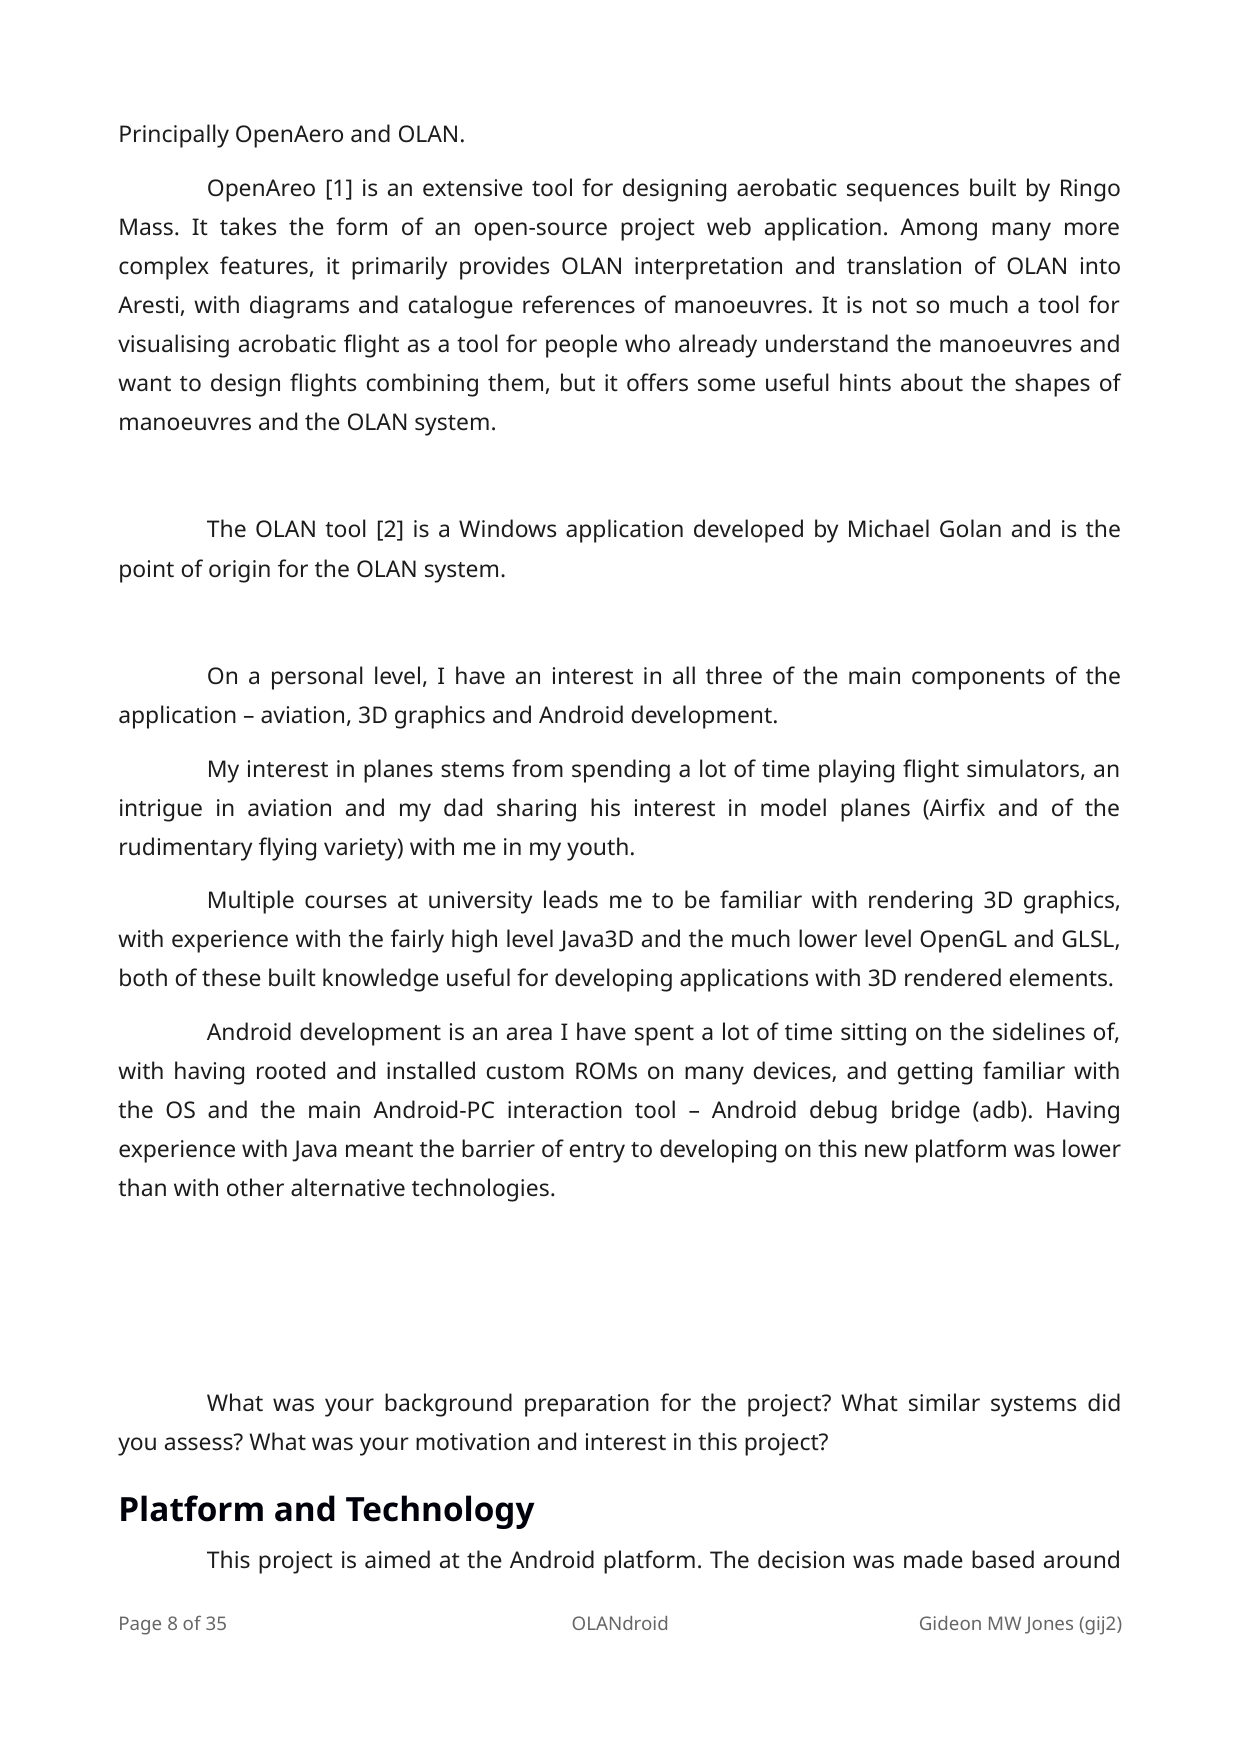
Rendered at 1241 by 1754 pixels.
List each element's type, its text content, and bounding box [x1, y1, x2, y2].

text What was your background preparation for the project? What similar systems did you assess? What was your motivation and interest in this project? [118, 1387, 1122, 1457]
text My interest in planes stems from spending a lot of time playing flight simulators, an intrigue in aviation and my dad sharing his interest in model planes (Airfix and of the rudimentary flying variety) with me in my youth. [118, 752, 1122, 862]
text On a personal level, I have an interest in all three of the main components of the application – aviation, 3D graphics and Android development. [118, 660, 1122, 730]
subtitle Platform and Technology [118, 1486, 1122, 1531]
text OpenAreo [1] is an extensive tool for designing aerobatic sequences built by Ringo Mass. It takes the form of an open-source project web application. Among many more complex features, it primarily provides OLAN interpretation and translation of OLAN into Aresti, with diagrams and catalogue references of manoeuvres. It is not so much a tool for visualising acrobatic flight as a tool for people who already understand the manoeuvres and want to design flights combining them, but it offers some useful hints about the shapes of manoeuvres and the OLAN system. [118, 172, 1122, 437]
text Principally OpenAero and OLAN. [118, 118, 1122, 149]
text The OLAN tool [2] is a Windows application developed by Michael Golan and is the point of origin for the OLAN system. [118, 513, 1122, 584]
text Multiple courses at university leads me to be familiar with rendering 3D graphics, with experience with the fairly high level Java3D and the much lower level OpenGL and GLSL, both of these built knowledge useful for developing applications with 3D rendered elements. [118, 884, 1122, 994]
text This project is aimed at the Android platform. The decision was made based around [118, 1544, 1122, 1575]
text Android development is an area I have spent a lot of time sitting on the sidelines of, with having rooted and installed custom ROMs on many devices, and getting familiar with the OS and the main Android-PC interaction tool – Android debug bridge (adb). Having experience with Java meant the barrier of entry to developing on this new platform was lower than with other alternative technologies. [118, 1016, 1122, 1203]
